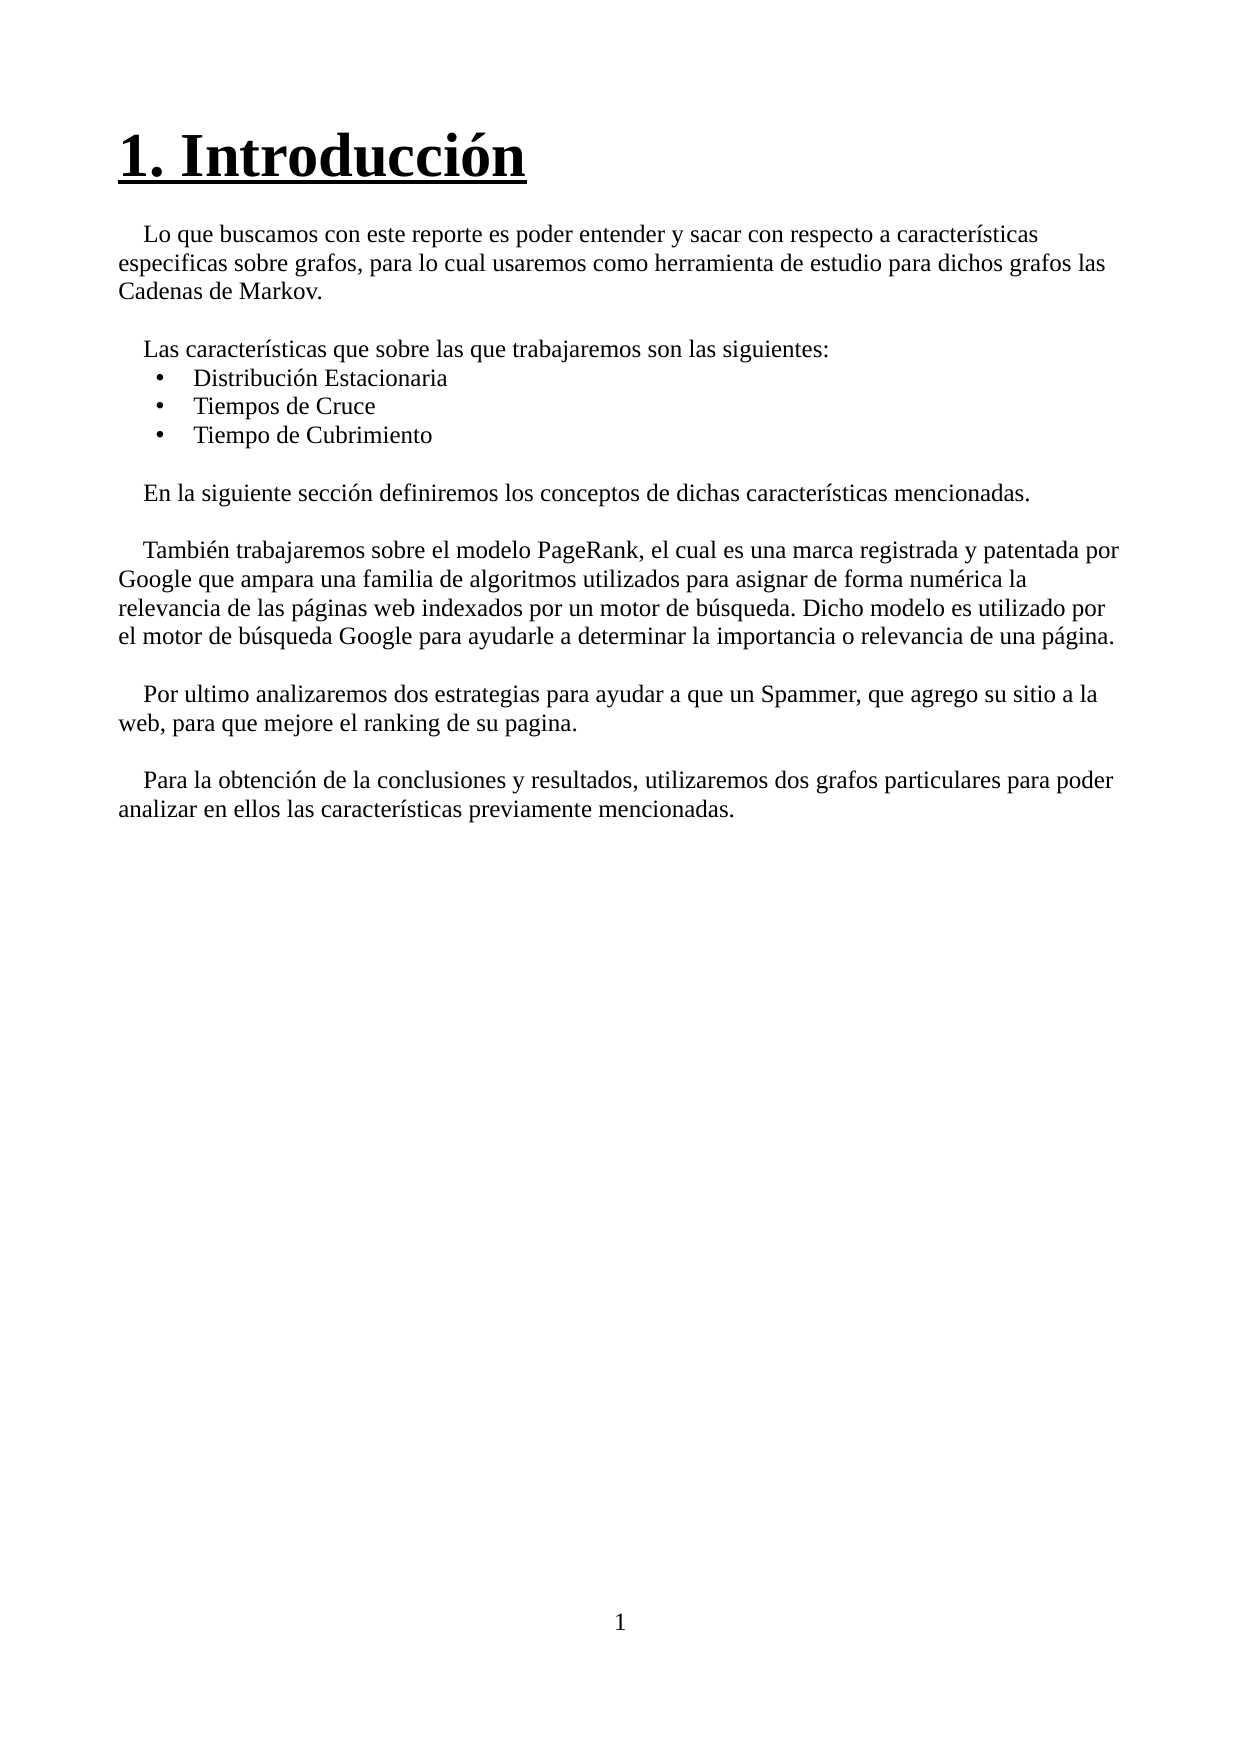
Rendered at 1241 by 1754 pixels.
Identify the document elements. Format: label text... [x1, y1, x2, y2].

list Tiempo de Cubrimiento [156, 420, 1122, 449]
text 1. Introducción [118, 118, 1122, 190]
text Para la obtención de la conclusiones y resultados, utilizaremos dos grafos particulares para poder analizar en ellos las características previamente mencionadas. [118, 765, 1122, 823]
list Distribución Estacionaria [156, 363, 1122, 391]
text Por ultimo analizaremos dos estrategias para ayudar a que un Spammer, que agrego su sitio a la web, para que mejore el ranking de su pagina. [118, 679, 1122, 736]
text Lo que buscamos con este reporte es poder entender y sacar con respecto a características especificas sobre grafos, para lo cual usaremos como herramienta de estudio para dichos grafos las Cadenas de Markov. [118, 190, 1122, 305]
text En la siguiente sección definiremos los conceptos de dichas características mencionadas. [118, 478, 1122, 506]
text También trabajaremos sobre el modelo PageRank, el cual es una marca registrada y patentada por Google que ampara una familia de algoritmos utilizados para asignar de forma numérica la relevancia de las páginas web indexados por un motor de búsqueda. Dicho modelo es utilizado por el motor de búsqueda Google para ayudarle a determinar la importancia o relevancia de una página. [118, 535, 1122, 650]
list Tiempos de Cruce [156, 391, 1122, 420]
text Las características que sobre las que trabajaremos son las siguientes: [118, 334, 1122, 363]
